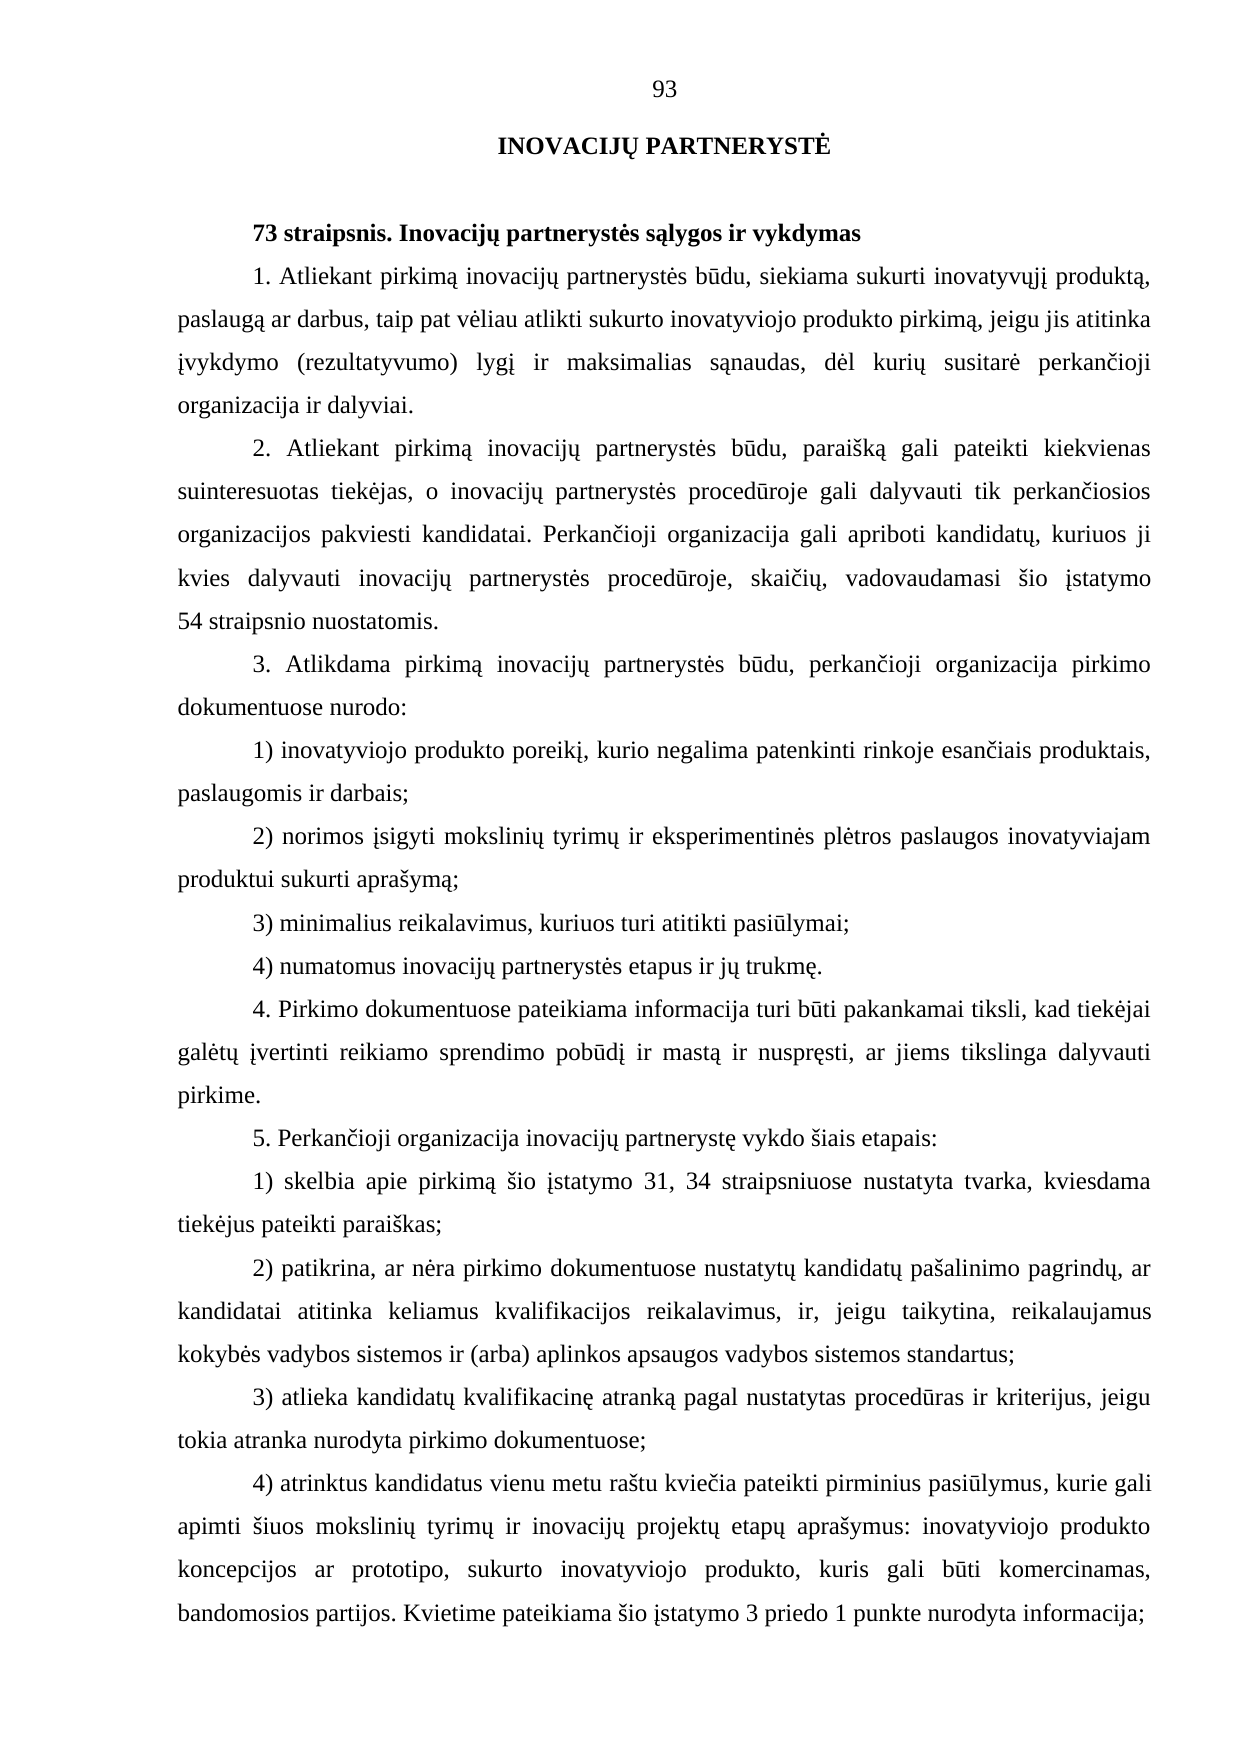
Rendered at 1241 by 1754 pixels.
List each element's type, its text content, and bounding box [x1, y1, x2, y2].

text 4) numatomus inovacijų partnerystės etapus ir jų trukmę. [177, 951, 1152, 979]
text INOVACIJŲ PARTNERYSTĖ [177, 131, 1152, 160]
text 2) norimos įsigyti mokslinių tyrimų ir eksperimentinės plėtros paslaugos inovatyviajam produktui sukurti aprašymą; [177, 821, 1152, 893]
text 1. Atliekant pirkimą inovacijų partnerystės būdu, siekiama sukurti inovatyvųjį produktą, paslaugą ar darbus, taip pat vėliau atlikti sukurto inovatyviojo produkto pirkimą, jeigu jis atitinka įvykdymo (rezultatyvumo) lygį ir maksimalias sąnaudas, dėl kurių susitarė perkančioji organizacija ir dalyviai. [177, 261, 1152, 419]
text 73 straipsnis. Inovacijų partnerystės sąlygos ir vykdymas [177, 218, 1152, 246]
text 3) minimalius reikalavimus, kuriuos turi atitikti pasiūlymai; [177, 908, 1152, 936]
text 4. Pirkimo dokumentuose pateikiama informacija turi būti pakankamai tiksli, kad tiekėjai galėtų įvertinti reikiamo sprendimo pobūdį ir mastą ir nuspręsti, ar jiems tikslinga dalyvauti pirkime. [177, 994, 1152, 1109]
text 5. Perkančioji organizacija inovacijų partnerystę vykdo šiais etapais: [177, 1123, 1152, 1152]
text 2. Atliekant pirkimą inovacijų partnerystės būdu, paraišką gali pateikti kiekvienas suinteresuotas tiekėjas, o inovacijų partnerystės procedūroje gali dalyvauti tik perkančiosios organizacijos pakviesti kandidatai. Perkančioji organizacija gali apriboti kandidatų, kuriuos ji kvies dalyvauti inovacijų partnerystės procedūroje, skaičių, vadovaudamasi šio įstatymo 54 straipsnio nuostatomis. [177, 433, 1152, 634]
text 4) atrinktus kandidatus vienu metu raštu kviečia pateikti pirminius pasiūlymus, kurie gali apimti šiuos mokslinių tyrimų ir inovacijų projektų etapų aprašymus: inovatyviojo produkto koncepcijos ar prototipo, sukurto inovatyviojo produkto, kuris gali būti komercinamas, bandomosios partijos. Kvietime pateikiama šio įstatymo 3 priedo 1 punkte nurodyta informacija; [177, 1468, 1152, 1626]
text 2) patikrina, ar nėra pirkimo dokumentuose nustatytų kandidatų pašalinimo pagrindų, ar kandidatai atitinka keliamus kvalifikacijos reikalavimus, ir, jeigu taikytina, reikalaujamus kokybės vadybos sistemos ir (arba) aplinkos apsaugos vadybos sistemos standartus; [177, 1253, 1152, 1368]
text 3. Atlikdama pirkimą inovacijų partnerystės būdu, perkančioji organizacija pirkimo dokumentuose nurodo: [177, 649, 1152, 721]
text 1) inovatyviojo produkto poreikį, kurio negalima patenkinti rinkoje esančiais produktais, paslaugomis ir darbais; [177, 735, 1152, 807]
text 1) skelbia apie pirkimą šio įstatymo 31, 34 straipsniuose nustatyta tvarka, kviesdama tiekėjus pateikti paraiškas; [177, 1166, 1152, 1238]
text 3) atlieka kandidatų kvalifikacinę atranką pagal nustatytas procedūras ir kriterijus, jeigu tokia atranka nurodyta pirkimo dokumentuose; [177, 1382, 1152, 1454]
